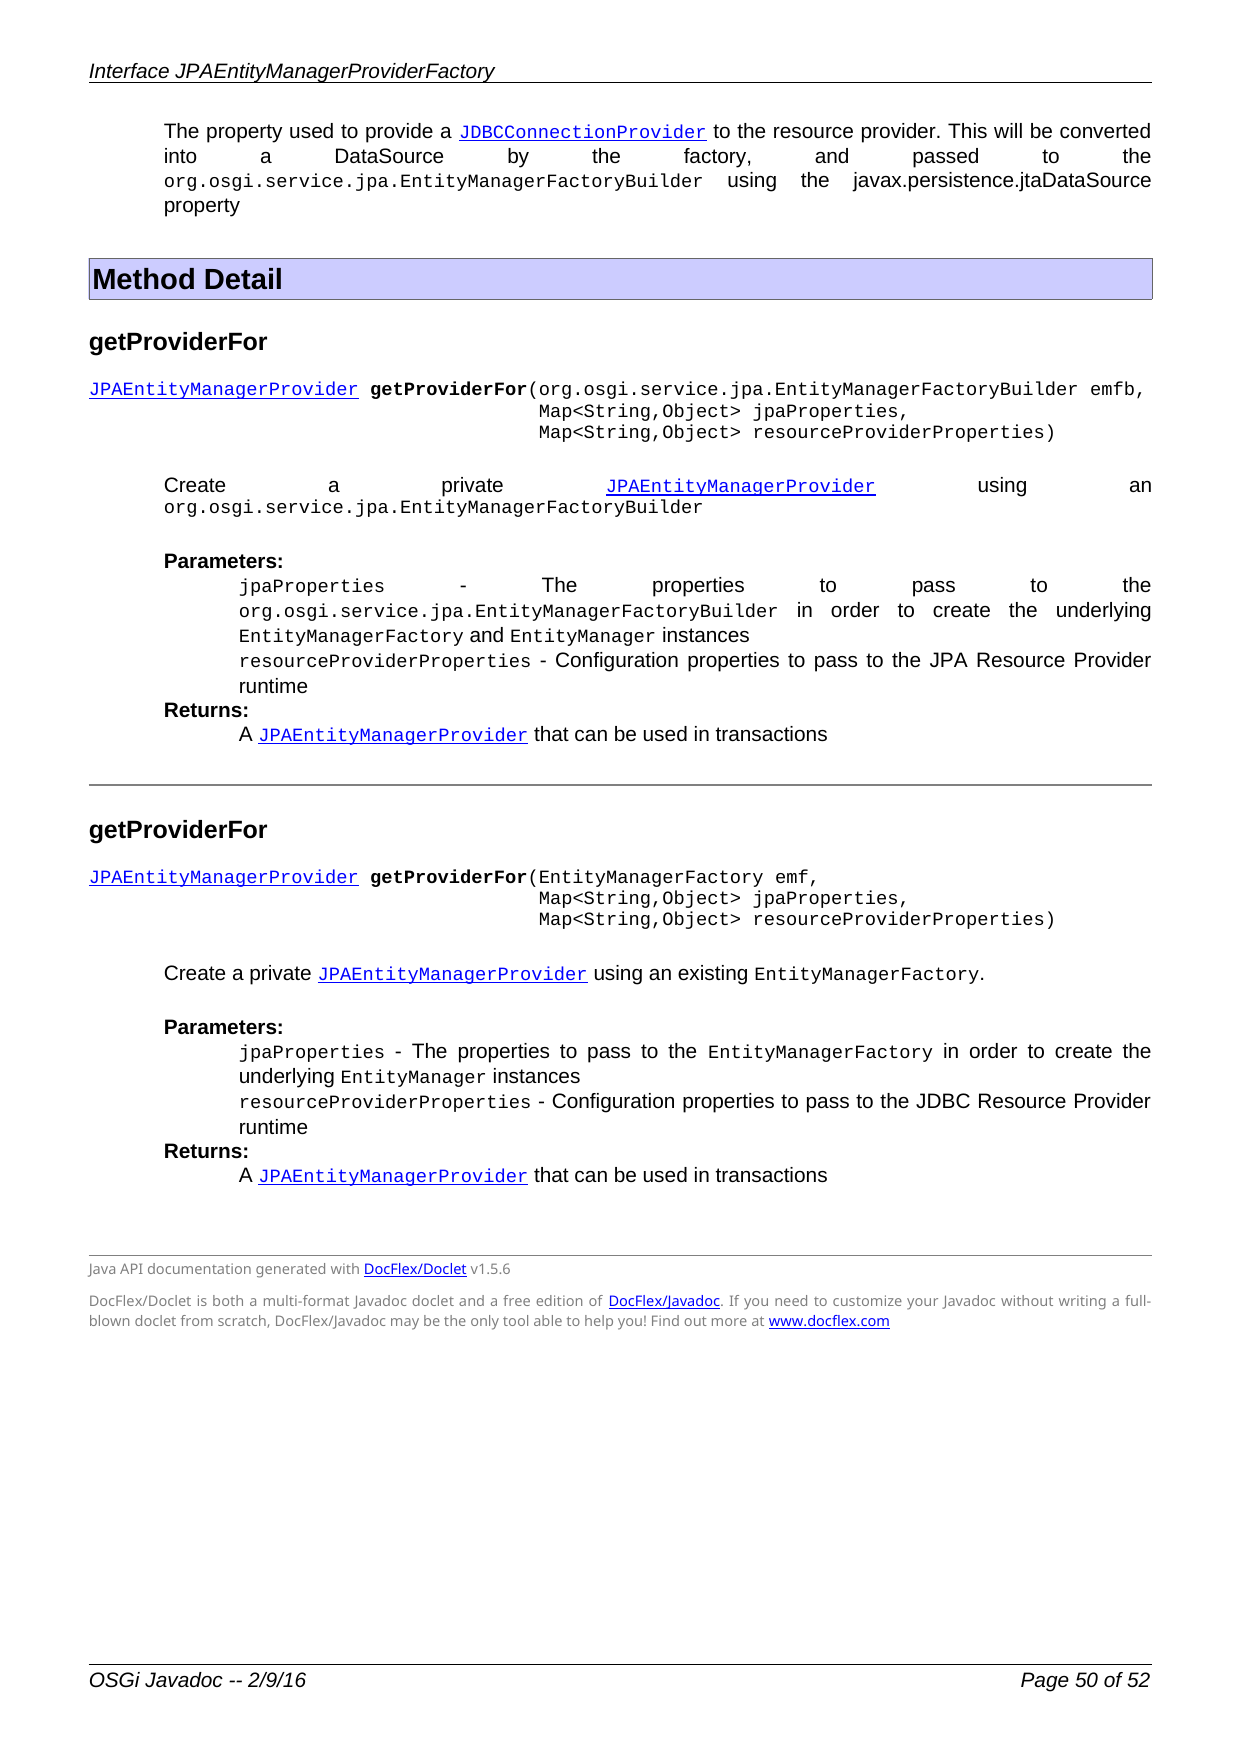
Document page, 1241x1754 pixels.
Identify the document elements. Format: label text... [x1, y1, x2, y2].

text resourceProviderProperties - Configuration properties to pass to the JPA Resource Provider runtime [238, 648, 1152, 697]
text JPAEntityManagerProvider getProviderFor(org.osgi.service.jpa.EntityManagerFactoryBuilder emfb, Map<String,Object> jpaProperties, Map<String,Object> resourceProviderProperties) [88, 380, 1152, 444]
subtitle getProviderFor [88, 815, 1152, 843]
text A JPAEntityManagerProvider that can be used in transactions [238, 721, 1152, 747]
text Parameters: [163, 1015, 1152, 1039]
text Create a private JPAEntityManagerProvider using an org.osgi.service.jpa.EntityManagerFactoryBuilder [163, 473, 1152, 519]
text A JPAEntityManagerProvider that can be used in transactions [238, 1162, 1152, 1188]
text Java API documentation generated with DocFlex/Doclet v1.5.6 [88, 1256, 1152, 1279]
text jpaProperties - The properties to pass to the EntityManagerFactory in order to create the underlying EntityManager instances [238, 1039, 1152, 1089]
subtitle getProviderFor [88, 327, 1152, 356]
subtitle Method Detail [90, 259, 1152, 299]
text jpaProperties - The properties to pass to the org.osgi.service.jpa.EntityManagerFactoryBuilder in order to create the underlying EntityManagerFactory and EntityManager instances [238, 573, 1152, 648]
text The property used to provide a JDBCConnectionProvider to the resource provider. This will be converted into a DataSource by the factory, and passed to the org.osgi.service.jpa.EntityManagerFactoryBuilder using the javax.persistence.jtaDataSource property [163, 118, 1152, 217]
text JPAEntityManagerProvider getProviderFor(EntityManagerFactory emf, Map<String,Object> jpaProperties, Map<String,Object> resourceProviderProperties) [88, 868, 1152, 931]
text DocFlex/Doclet is both a multi-format Javadoc doclet and a free edition of DocFlex/Javadoc. If you need to customize your Javadoc without writing a full-blown doclet from scratch, DocFlex/Javadoc may be the only tool able to help you! Find out more at www.docflex.com [88, 1291, 1152, 1331]
text resourceProviderProperties - Configuration properties to pass to the JDBC Resource Provider runtime [238, 1089, 1152, 1138]
text Create a private JPAEntityManagerProvider using an existing EntityManagerFactory. [163, 961, 1152, 986]
text Parameters: [163, 549, 1152, 573]
text Returns: [163, 697, 1152, 721]
text Returns: [163, 1138, 1152, 1162]
